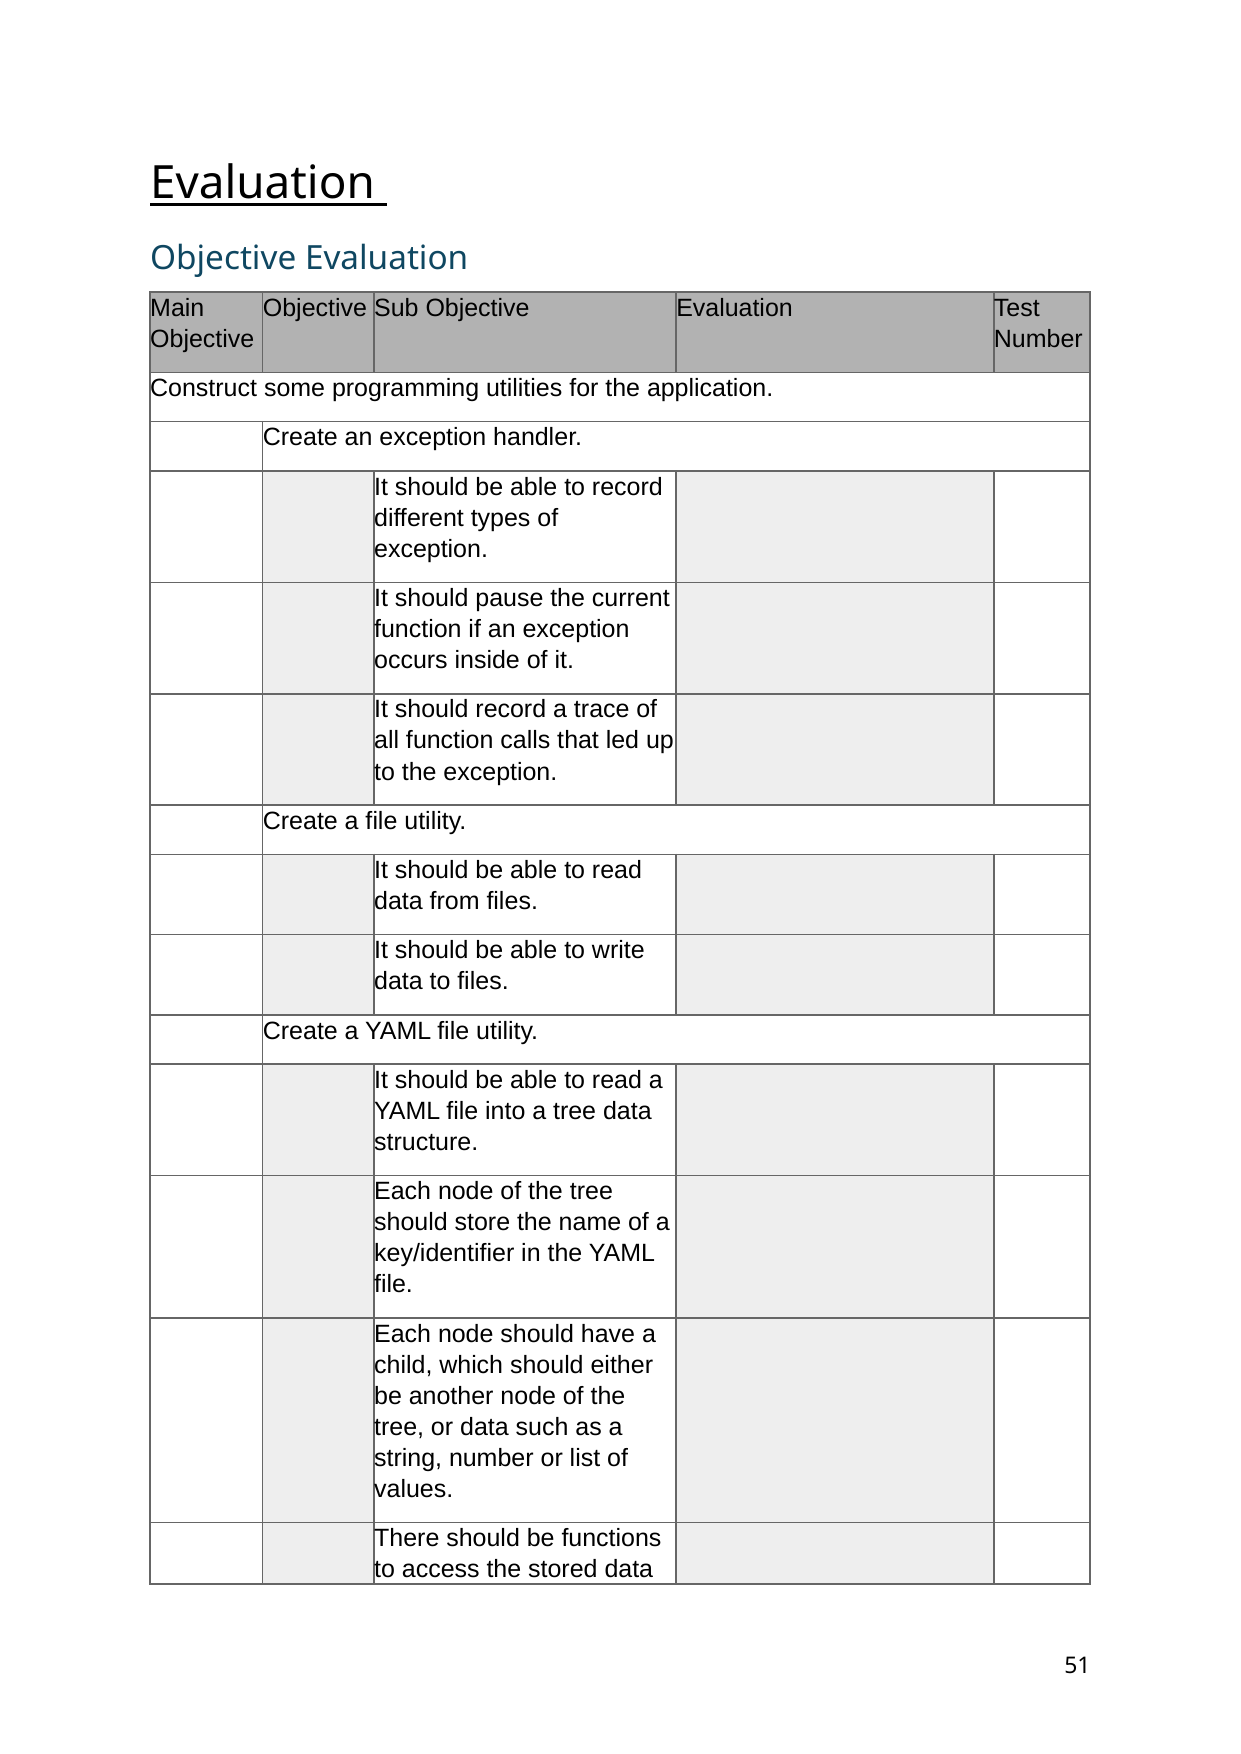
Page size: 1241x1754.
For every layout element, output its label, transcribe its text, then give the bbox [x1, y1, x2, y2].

table_cell [677, 935, 993, 1014]
table_cell It should be able to record different types of exception. [375, 472, 675, 581]
table_cell [263, 583, 373, 693]
table_cell [151, 1523, 262, 1583]
table_cell [151, 855, 262, 934]
table_cell Create an exception handler. [263, 422, 1089, 470]
table_cell [151, 1065, 262, 1175]
table_cell [151, 1176, 262, 1317]
table_cell It should be able to read data from files. [375, 855, 675, 934]
table_cell It should be able to write data to files. [375, 935, 675, 1014]
table_cell [677, 472, 993, 581]
table_cell [995, 1319, 1089, 1522]
table_cell [677, 695, 993, 804]
table_cell [263, 1176, 373, 1317]
table_cell [677, 1065, 993, 1175]
table_cell [151, 472, 262, 581]
table_cell [995, 1065, 1089, 1175]
subtitle Objective Evaluation [150, 234, 1090, 279]
table_header Objective [263, 293, 373, 372]
table_cell [995, 583, 1089, 693]
table_cell It should record a trace of all function calls that led up to the exception. [375, 695, 675, 804]
table_cell [677, 1523, 993, 1583]
subtitle Evaluation [150, 150, 1090, 212]
table_cell Create a YAML file utility. [263, 1016, 1089, 1063]
table_cell [263, 855, 373, 934]
table_cell [995, 935, 1089, 1014]
table_cell [995, 695, 1089, 804]
table_cell [263, 935, 373, 1014]
table_cell [263, 1523, 373, 1583]
table_cell It should be able to read a YAML file into a tree data structure. [375, 1065, 675, 1175]
table_cell Each node should have a child, which should either be another node of the tree, or data such as a string, number or list of values. [375, 1319, 675, 1522]
table_cell [151, 1016, 262, 1063]
table_cell [263, 1065, 373, 1175]
table_cell [677, 1319, 993, 1522]
table_cell It should pause the current function if an exception occurs inside of it. [375, 583, 675, 693]
table_cell [151, 583, 262, 693]
table_cell [151, 806, 262, 853]
table_cell Each node of the tree should store the name of a key/identifier in the YAML file. [375, 1176, 675, 1317]
table_cell There should be functions to access the stored data [375, 1523, 675, 1583]
table_header Test Number [995, 293, 1089, 372]
table_cell [677, 583, 993, 693]
table_header Main Objective [151, 293, 262, 372]
table_cell [151, 1319, 262, 1522]
table_cell Create a file utility. [263, 806, 1089, 853]
table_cell [677, 1176, 993, 1317]
table_cell [995, 855, 1089, 934]
table_cell [151, 422, 262, 470]
table_cell [677, 855, 993, 934]
table_cell [151, 935, 262, 1014]
table_cell [263, 1319, 373, 1522]
table_cell [995, 1176, 1089, 1317]
table_cell [151, 695, 262, 804]
table_cell [263, 472, 373, 581]
table_header Evaluation [677, 293, 993, 372]
table_cell [995, 1523, 1089, 1583]
table_cell [995, 472, 1089, 581]
table_cell [263, 695, 373, 804]
table_cell Construct some programming utilities for the application. [151, 373, 1089, 421]
table_header Sub Objective [375, 293, 675, 372]
